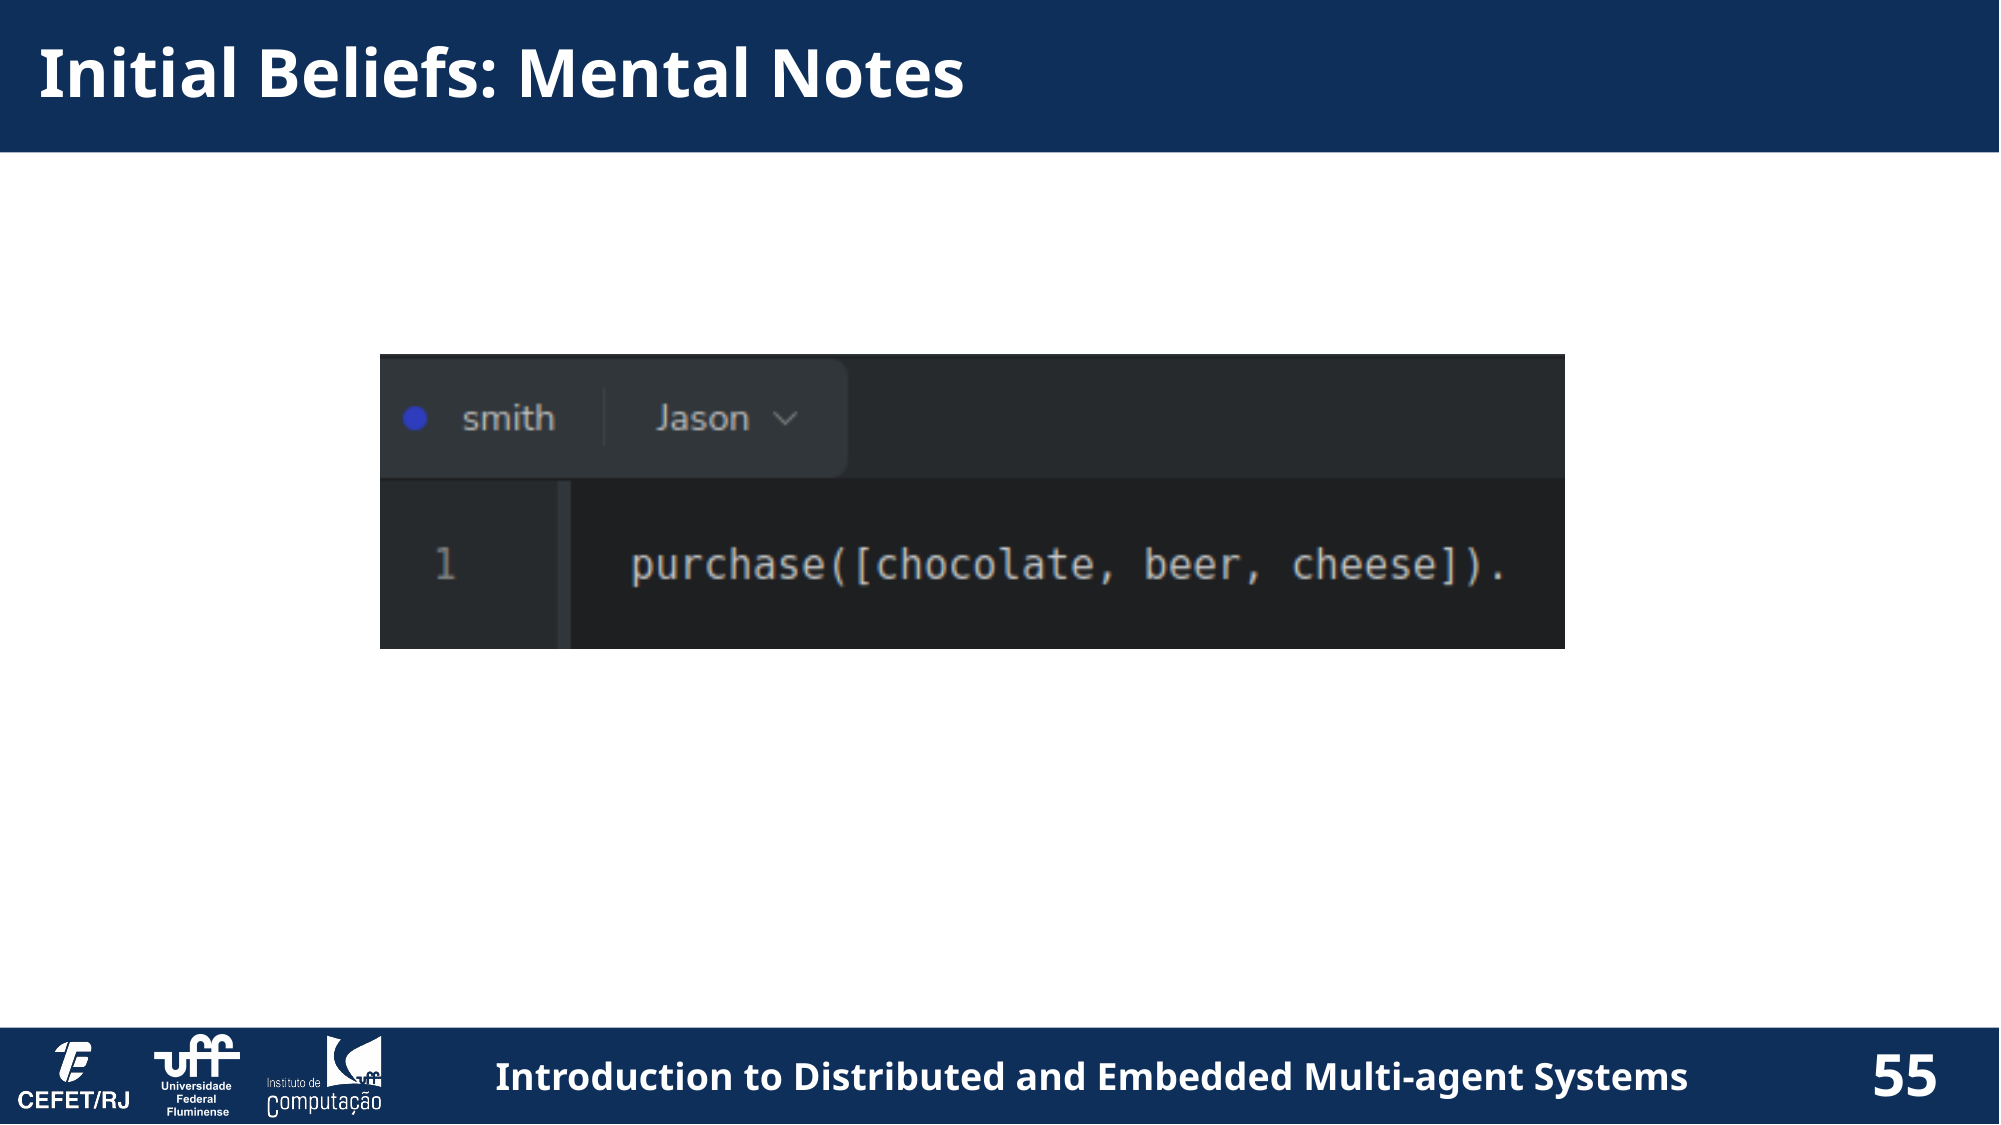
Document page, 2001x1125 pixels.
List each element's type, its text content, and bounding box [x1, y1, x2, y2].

picture [265, 1033, 383, 1118]
text_box Initial Beliefs: Mental Notes [25, 23, 1999, 119]
picture [153, 1033, 241, 1121]
picture [380, 354, 1565, 650]
picture [18, 1021, 129, 1125]
